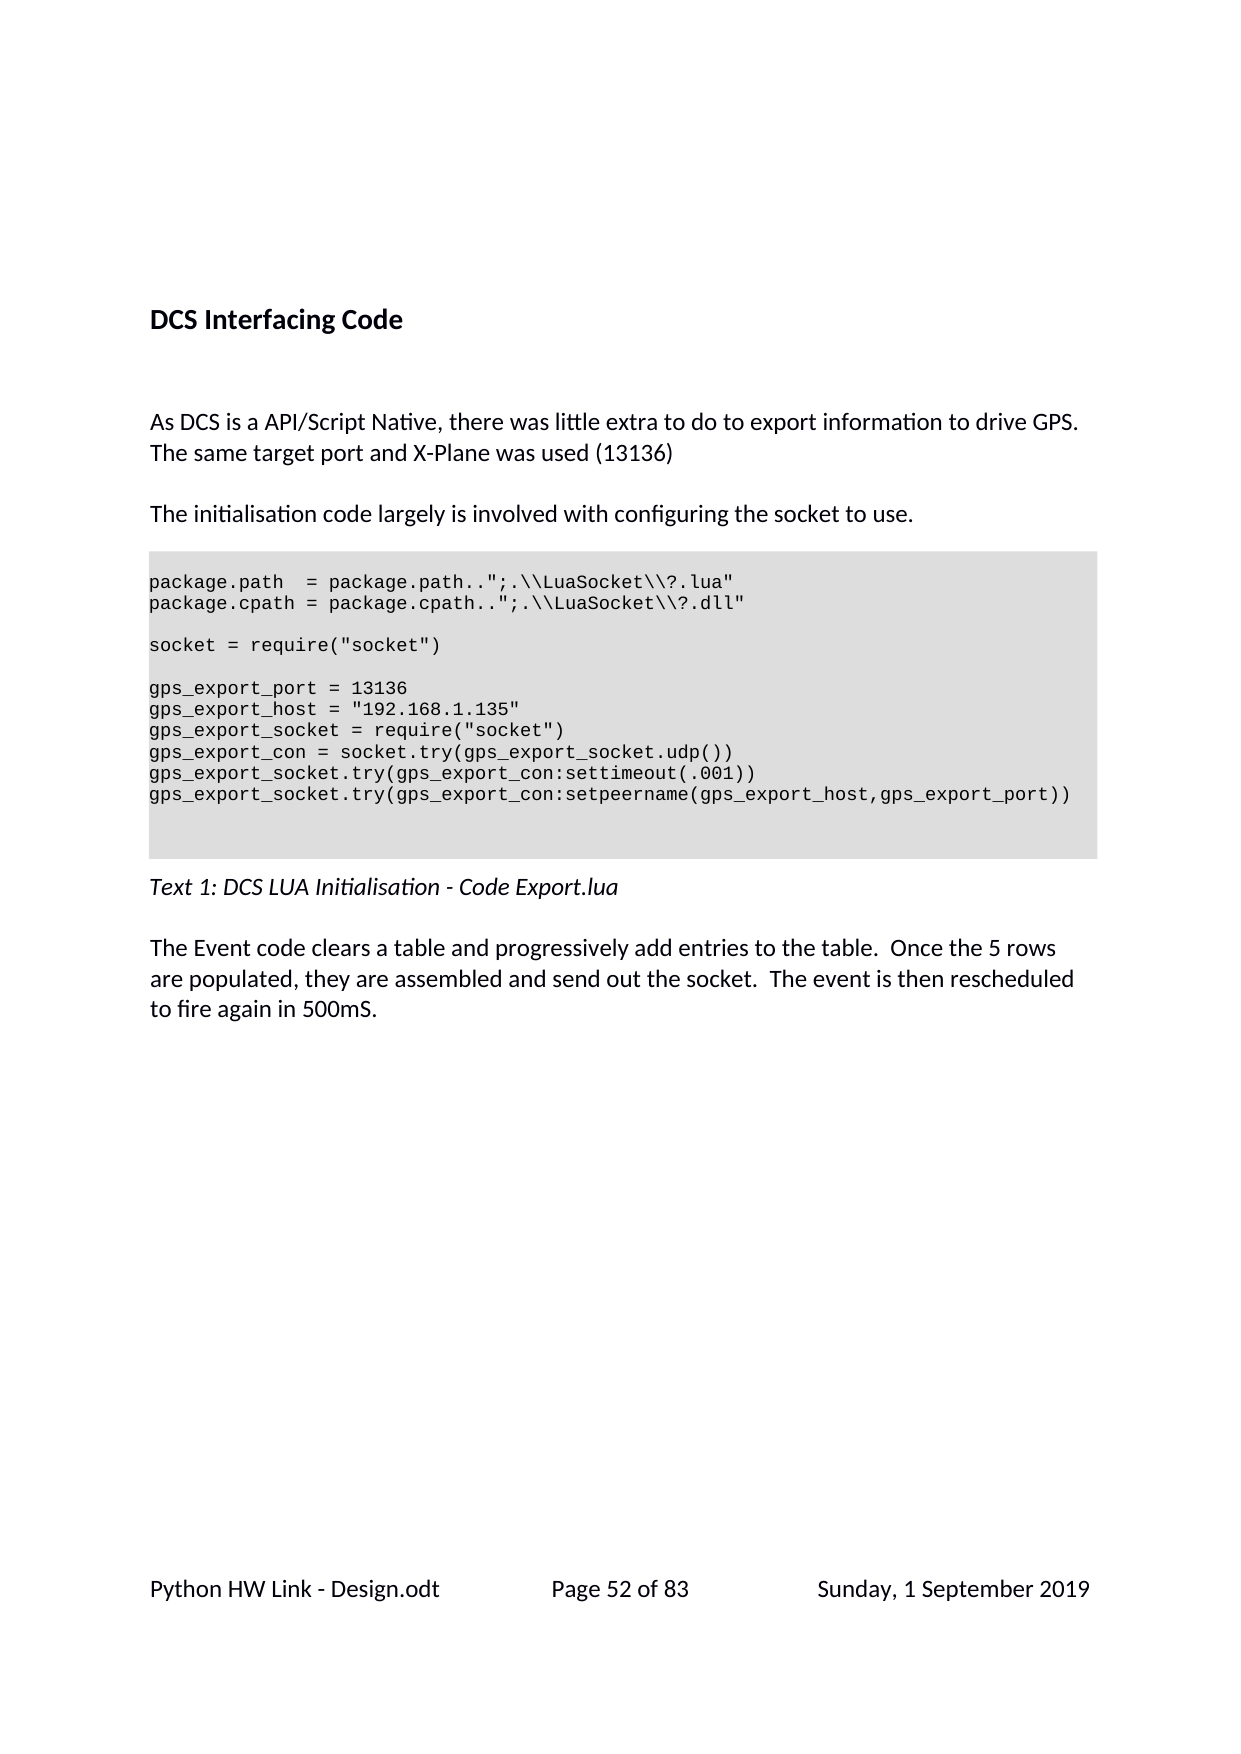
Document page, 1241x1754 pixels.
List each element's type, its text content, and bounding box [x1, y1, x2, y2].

text The Event code clears a table and progressively add entries to the table. Once the 5 rows are populated, they are assembled and send out the socket. The event is then rescheduled to fire again in 500mS. [150, 932, 1090, 1024]
subtitle DCS Interfacing Code [150, 301, 1090, 337]
text The initialisation code largely is involved with configuring the socket to use. [150, 498, 1090, 528]
text As DCS is a API/Script Native, there was little extra to do to export information to drive GPS. The same target port and X-Plane was used (13136) [150, 406, 1090, 467]
text Text 1: DCS LUA Initialisation - Code Export.lua [149, 859, 1097, 902]
